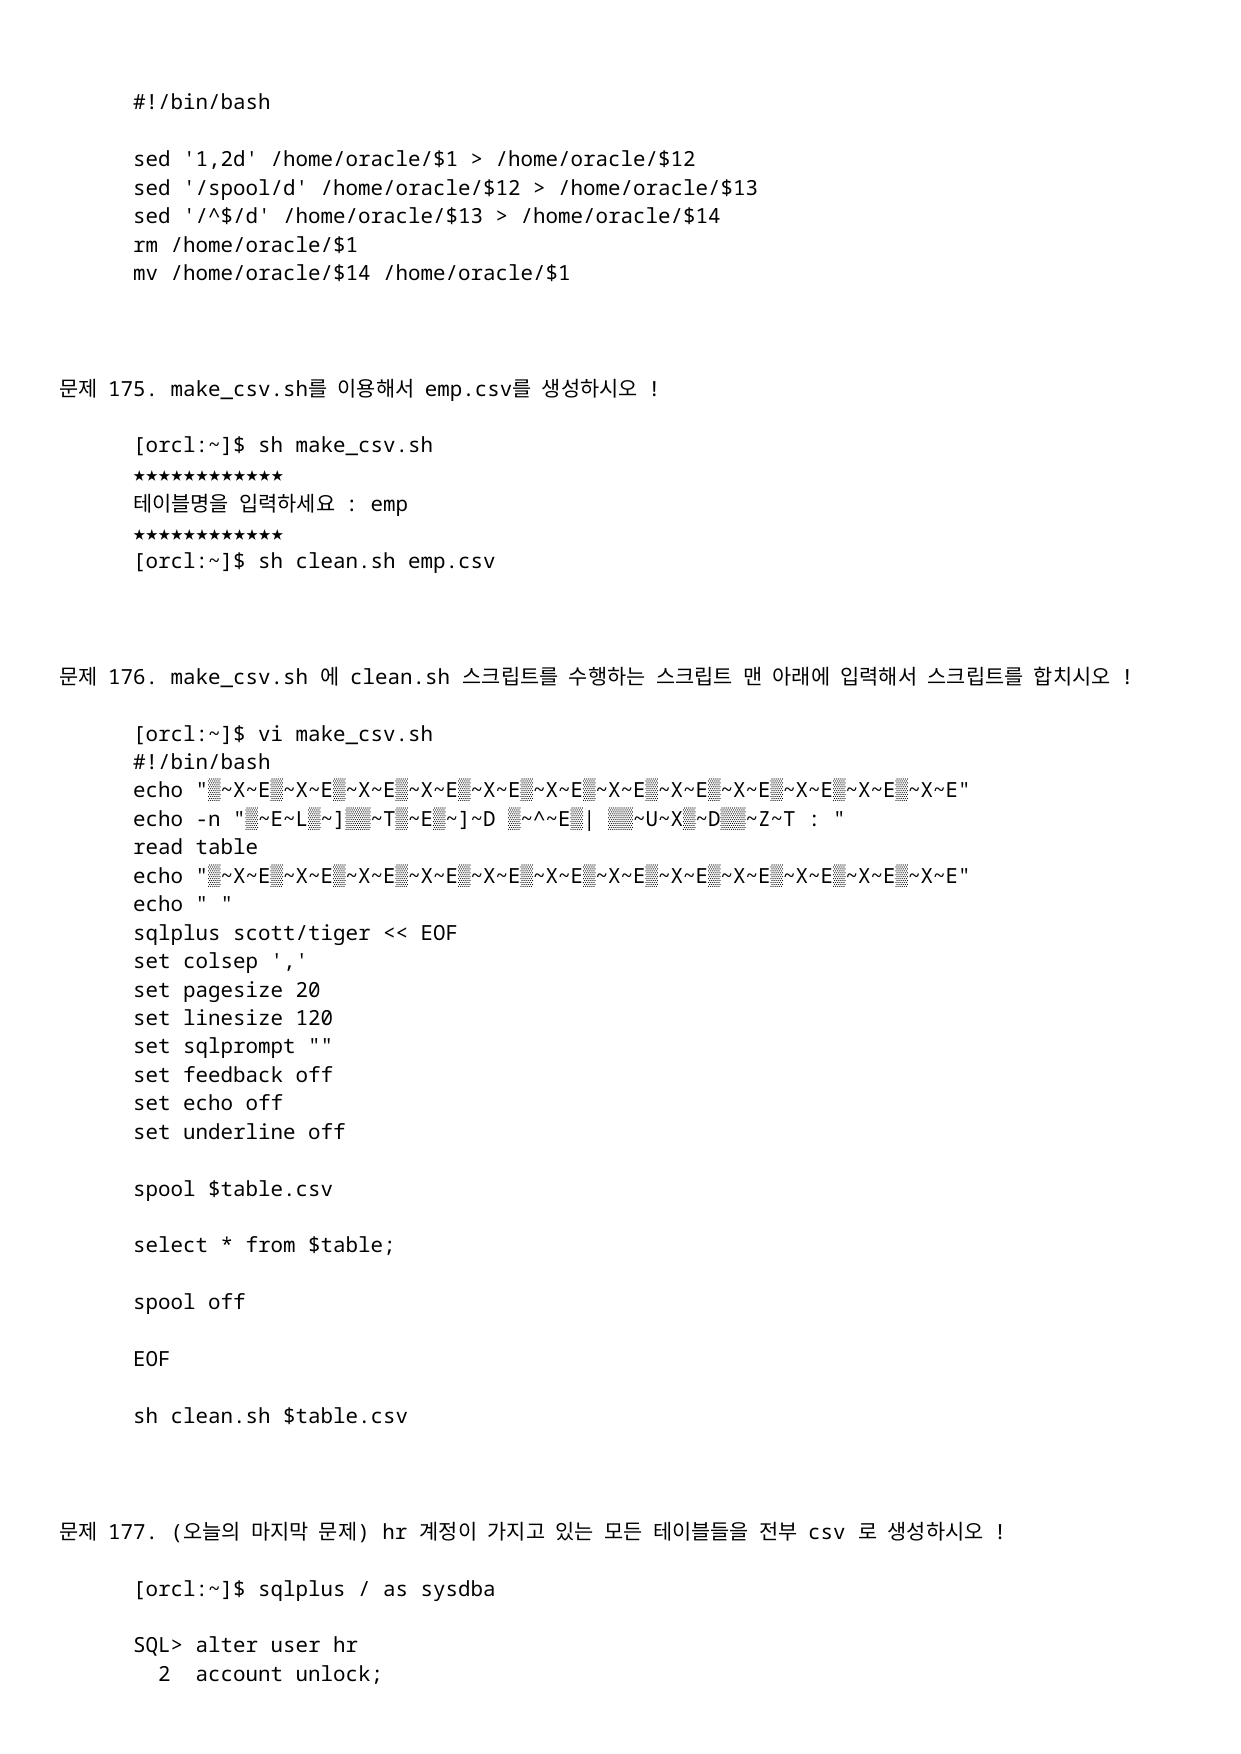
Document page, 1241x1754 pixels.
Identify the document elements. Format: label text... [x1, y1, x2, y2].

text [orcl:~]$ vi make_csv.sh [59, 719, 1180, 747]
text sed '/spool/d' /home/oracle/$12 > /home/oracle/$13 [59, 173, 1180, 201]
text EOF [59, 1344, 1180, 1373]
text ★★★★★★★★★★★★ [59, 459, 1180, 487]
text sed '/^$/d' /home/oracle/$13 > /home/oracle/$14 [59, 201, 1180, 230]
text [orcl:~]$ sqlplus / as sysdba [59, 1574, 1180, 1602]
text [orcl:~]$ sh clean.sh emp.csv [59, 546, 1180, 575]
text sqlplus scott/tiger << EOF [59, 918, 1180, 946]
text rm /home/oracle/$1 [59, 230, 1180, 258]
text echo " " [59, 889, 1180, 918]
text ★★★★★★★★★★★★ [59, 518, 1180, 546]
text set sqlprompt "" [59, 1032, 1180, 1060]
text set underline off [59, 1117, 1180, 1145]
text [orcl:~]$ sh make_csv.sh [59, 431, 1180, 459]
text 문제 177. (오늘의 마지막 문제) hr 계정이 가지고 있는 모든 테이블들을 전부 csv 로 생성하시오 ! [59, 1515, 1180, 1545]
text sh clean.sh $table.csv [59, 1401, 1180, 1430]
text echo "▒~X~E▒~X~E▒~X~E▒~X~E▒~X~E▒~X~E▒~X~E▒~X~E▒~X~E▒~X~E▒~X~E▒~X~E" [59, 776, 1180, 804]
text #!/bin/bash [59, 87, 1180, 116]
text echo "▒~X~E▒~X~E▒~X~E▒~X~E▒~X~E▒~X~E▒~X~E▒~X~E▒~X~E▒~X~E▒~X~E▒~X~E" [59, 861, 1180, 889]
text spool off [59, 1287, 1180, 1316]
text set echo off [59, 1088, 1180, 1117]
text sed '1,2d' /home/oracle/$1 > /home/oracle/$12 [59, 144, 1180, 173]
text set colsep ',' [59, 946, 1180, 975]
text echo -n "▒~E~L▒~]▒▒~T▒~E▒~]~D ▒~^~E▒| ▒▒~U~X▒~D▒▒~Z~T : " [59, 804, 1180, 832]
text set linesize 120 [59, 1003, 1180, 1032]
text mv /home/oracle/$14 /home/oracle/$1 [59, 258, 1180, 287]
text 2 account unlock; [59, 1659, 1180, 1687]
text spool $table.csv [59, 1174, 1180, 1202]
text 테이블명을 입력하세요 : emp [59, 487, 1180, 518]
text 문제 176. make_csv.sh 에 clean.sh 스크립트를 수행하는 스크립트 맨 아래에 입력해서 스크립트를 합치시오 ! [59, 660, 1180, 690]
text SQL> alter user hr [59, 1631, 1180, 1659]
text select * from $table; [59, 1231, 1180, 1259]
text 문제 175. make_csv.sh를 이용해서 emp.csv를 생성하시오 ! [59, 372, 1180, 402]
text #!/bin/bash [59, 747, 1180, 776]
text read table [59, 832, 1180, 861]
text set pagesize 20 [59, 975, 1180, 1003]
text set feedback off [59, 1060, 1180, 1088]
